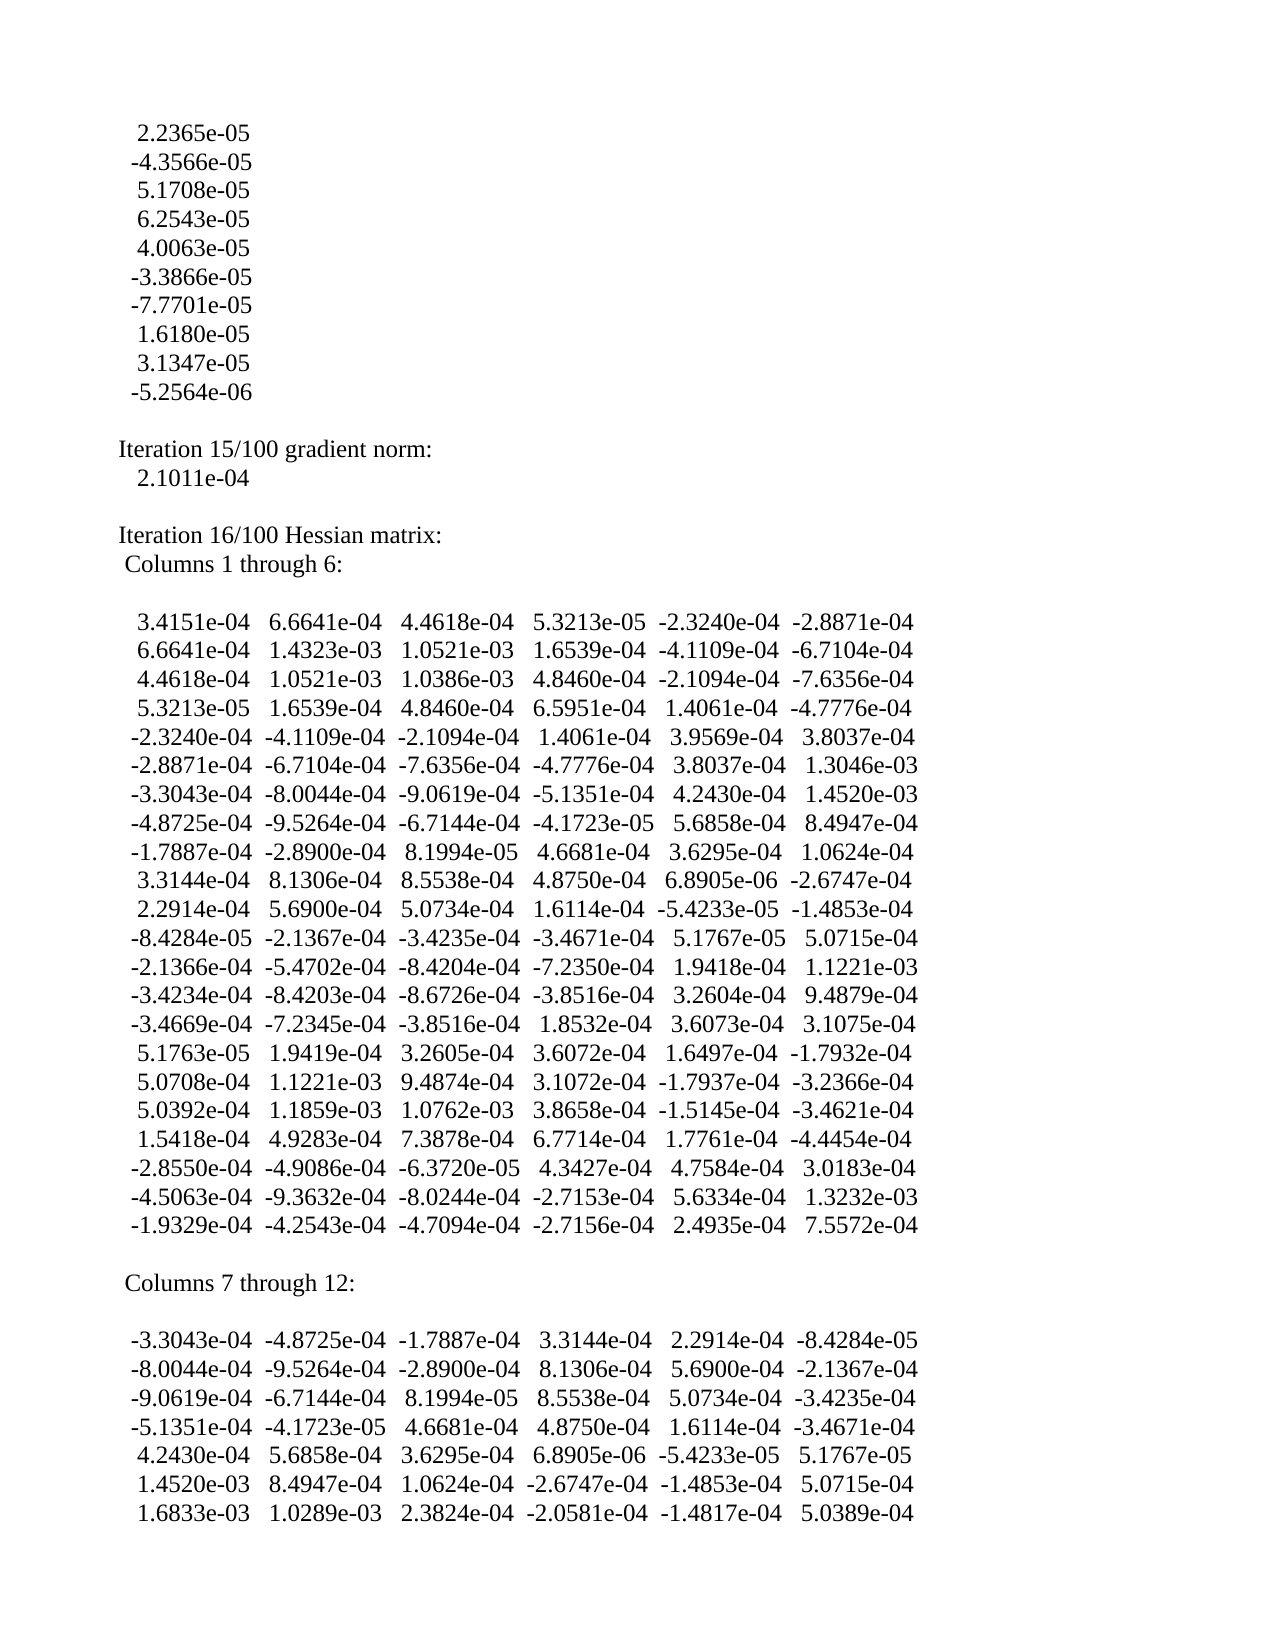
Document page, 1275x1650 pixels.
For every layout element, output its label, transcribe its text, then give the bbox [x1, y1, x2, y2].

text 3.3144e-04 8.1306e-04 8.5538e-04 4.8750e-04 6.8905e-06 -2.6747e-04 [118, 866, 1157, 894]
text 2.1011e-04 [118, 463, 1157, 492]
text -1.9329e-04 -4.2543e-04 -4.7094e-04 -2.7156e-04 2.4935e-04 7.5572e-04 [118, 1211, 1157, 1239]
text -2.3240e-04 -4.1109e-04 -2.1094e-04 1.4061e-04 3.9569e-04 3.8037e-04 [118, 722, 1157, 751]
text -2.8871e-04 -6.7104e-04 -7.6356e-04 -4.7776e-04 3.8037e-04 1.3046e-03 [118, 751, 1157, 779]
text -1.7887e-04 -2.8900e-04 8.1994e-05 4.6681e-04 3.6295e-04 1.0624e-04 [118, 837, 1157, 866]
text 5.1708e-05 [118, 176, 1157, 204]
text -3.3043e-04 -4.8725e-04 -1.7887e-04 3.3144e-04 2.2914e-04 -8.4284e-05 [118, 1326, 1157, 1354]
text Columns 1 through 6: [118, 549, 1157, 578]
text -5.2564e-06 [118, 377, 1157, 406]
text -4.8725e-04 -9.5264e-04 -6.7144e-04 -4.1723e-05 5.6858e-04 8.4947e-04 [118, 808, 1157, 837]
text 4.4618e-04 1.0521e-03 1.0386e-03 4.8460e-04 -2.1094e-04 -7.6356e-04 [118, 664, 1157, 693]
text 6.2543e-05 [118, 204, 1157, 233]
text 2.2365e-05 [118, 118, 1157, 147]
text 1.6180e-05 [118, 319, 1157, 348]
text -2.8550e-04 -4.9086e-04 -6.3720e-05 4.3427e-04 4.7584e-04 3.0183e-04 [118, 1153, 1157, 1182]
text 3.1347e-05 [118, 348, 1157, 377]
text 1.6833e-03 1.0289e-03 2.3824e-04 -2.0581e-04 -1.4817e-04 5.0389e-04 [118, 1498, 1157, 1527]
text 1.4520e-03 8.4947e-04 1.0624e-04 -2.6747e-04 -1.4853e-04 5.0715e-04 [118, 1469, 1157, 1498]
text -3.4669e-04 -7.2345e-04 -3.8516e-04 1.8532e-04 3.6073e-04 3.1075e-04 [118, 1009, 1157, 1038]
text -8.4284e-05 -2.1367e-04 -3.4235e-04 -3.4671e-04 5.1767e-05 5.0715e-04 [118, 923, 1157, 952]
text 3.4151e-04 6.6641e-04 4.4618e-04 5.3213e-05 -2.3240e-04 -2.8871e-04 [118, 607, 1157, 636]
text Iteration 16/100 Hessian matrix: [118, 521, 1157, 549]
text 1.5418e-04 4.9283e-04 7.3878e-04 6.7714e-04 1.7761e-04 -4.4454e-04 [118, 1124, 1157, 1153]
text 6.6641e-04 1.4323e-03 1.0521e-03 1.6539e-04 -4.1109e-04 -6.7104e-04 [118, 636, 1157, 664]
text 2.2914e-04 5.6900e-04 5.0734e-04 1.6114e-04 -5.4233e-05 -1.4853e-04 [118, 894, 1157, 923]
text -4.3566e-05 [118, 147, 1157, 176]
text 4.2430e-04 5.6858e-04 3.6295e-04 6.8905e-06 -5.4233e-05 5.1767e-05 [118, 1441, 1157, 1469]
text -5.1351e-04 -4.1723e-05 4.6681e-04 4.8750e-04 1.6114e-04 -3.4671e-04 [118, 1412, 1157, 1441]
text -3.4234e-04 -8.4203e-04 -8.6726e-04 -3.8516e-04 3.2604e-04 9.4879e-04 [118, 981, 1157, 1009]
text 5.3213e-05 1.6539e-04 4.8460e-04 6.5951e-04 1.4061e-04 -4.7776e-04 [118, 693, 1157, 722]
text -9.0619e-04 -6.7144e-04 8.1994e-05 8.5538e-04 5.0734e-04 -3.4235e-04 [118, 1383, 1157, 1412]
text -7.7701e-05 [118, 291, 1157, 319]
text 4.0063e-05 [118, 233, 1157, 262]
text 5.0392e-04 1.1859e-03 1.0762e-03 3.8658e-04 -1.5145e-04 -3.4621e-04 [118, 1096, 1157, 1124]
text 5.1763e-05 1.9419e-04 3.2605e-04 3.6072e-04 1.6497e-04 -1.7932e-04 [118, 1038, 1157, 1067]
text -4.5063e-04 -9.3632e-04 -8.0244e-04 -2.7153e-04 5.6334e-04 1.3232e-03 [118, 1182, 1157, 1211]
text -2.1366e-04 -5.4702e-04 -8.4204e-04 -7.2350e-04 1.9418e-04 1.1221e-03 [118, 952, 1157, 981]
text -3.3866e-05 [118, 262, 1157, 291]
text Iteration 15/100 gradient norm: [118, 434, 1157, 463]
text -8.0044e-04 -9.5264e-04 -2.8900e-04 8.1306e-04 5.6900e-04 -2.1367e-04 [118, 1354, 1157, 1383]
text Columns 7 through 12: [118, 1268, 1157, 1297]
text 5.0708e-04 1.1221e-03 9.4874e-04 3.1072e-04 -1.7937e-04 -3.2366e-04 [118, 1067, 1157, 1096]
text -3.3043e-04 -8.0044e-04 -9.0619e-04 -5.1351e-04 4.2430e-04 1.4520e-03 [118, 779, 1157, 808]
